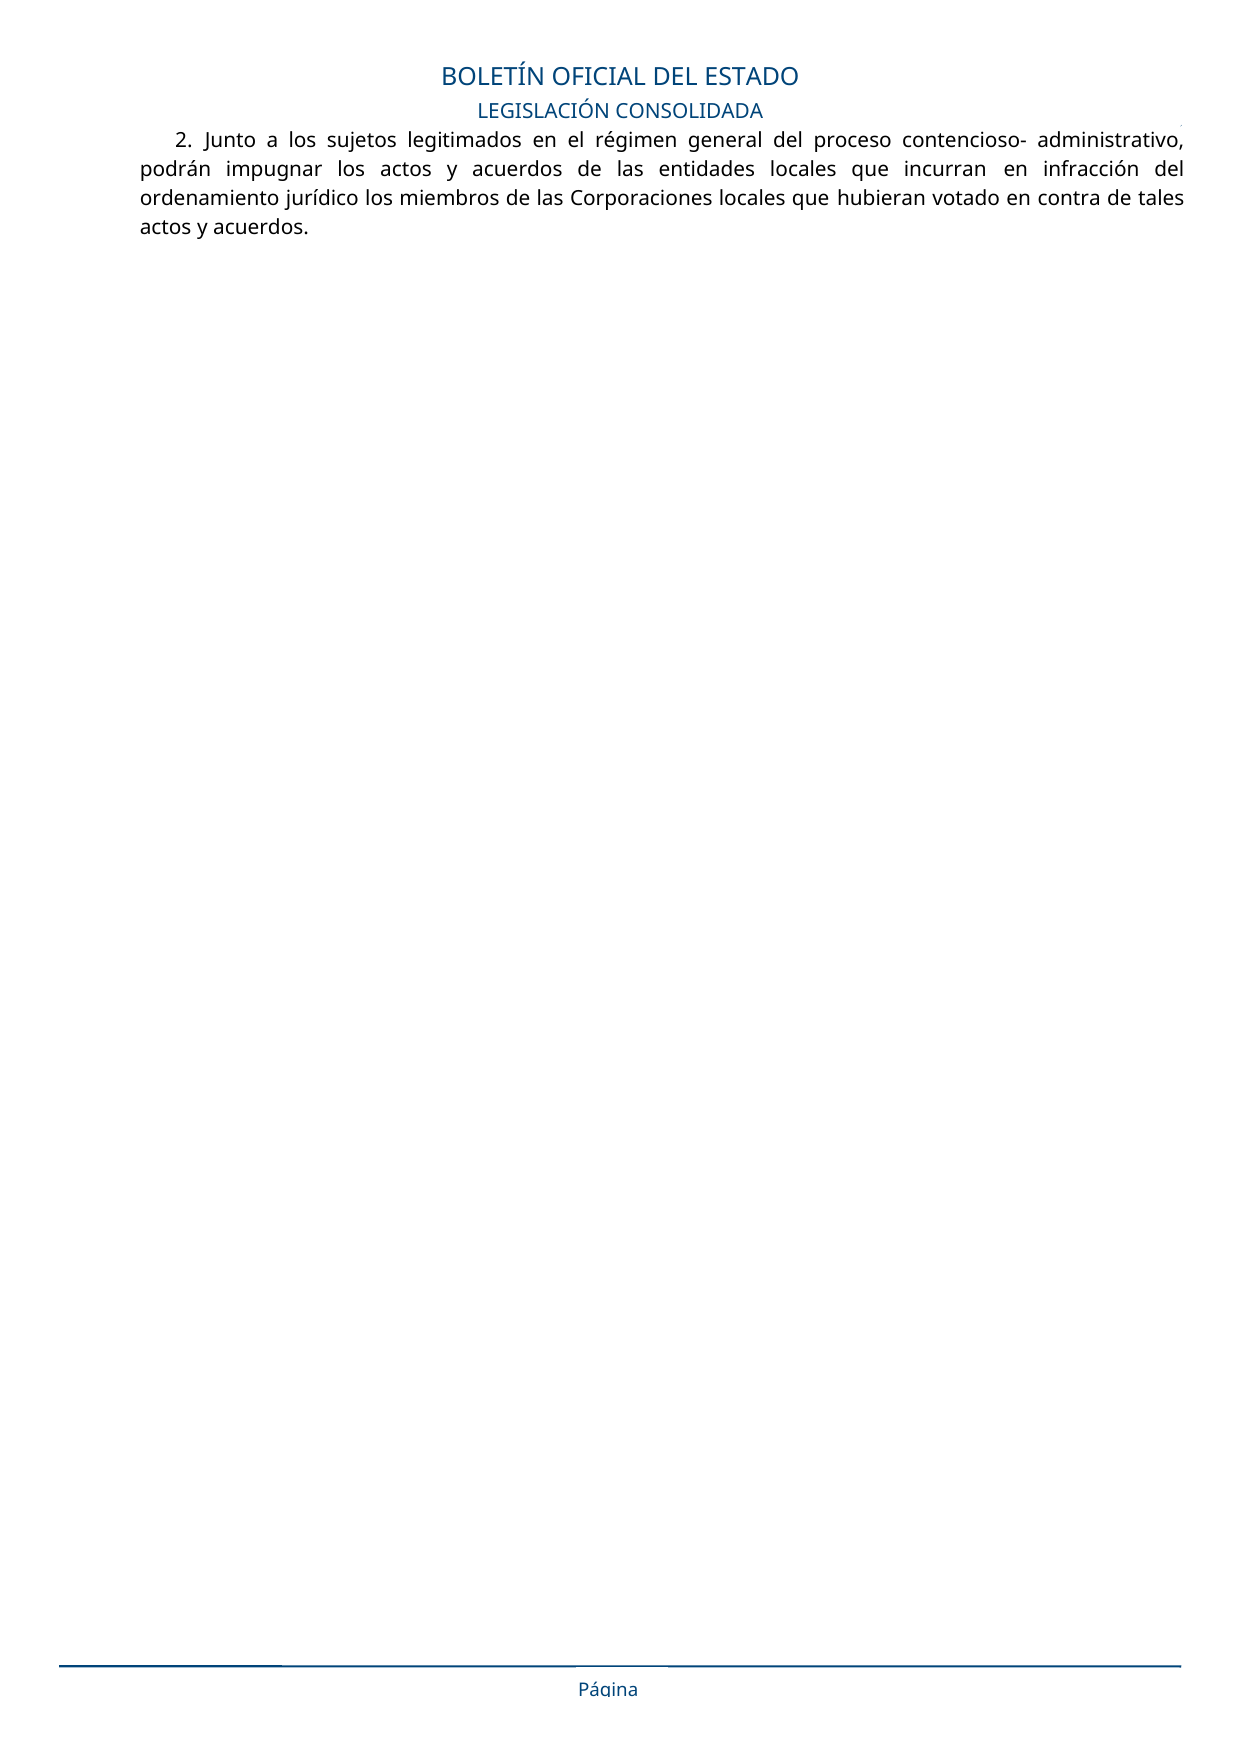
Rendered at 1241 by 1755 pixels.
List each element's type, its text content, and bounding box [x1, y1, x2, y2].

list Junto a los sujetos legitimados en el régimen general del proceso contencioso- administrativo, podrán impugnar los actos y acuerdos de las entidades locales que incurran en infracción del ordenamiento jurídico los miembros de las Corporaciones locales que hubieran votado en contra de tales actos y acuerdos. [139, 125, 1184, 240]
